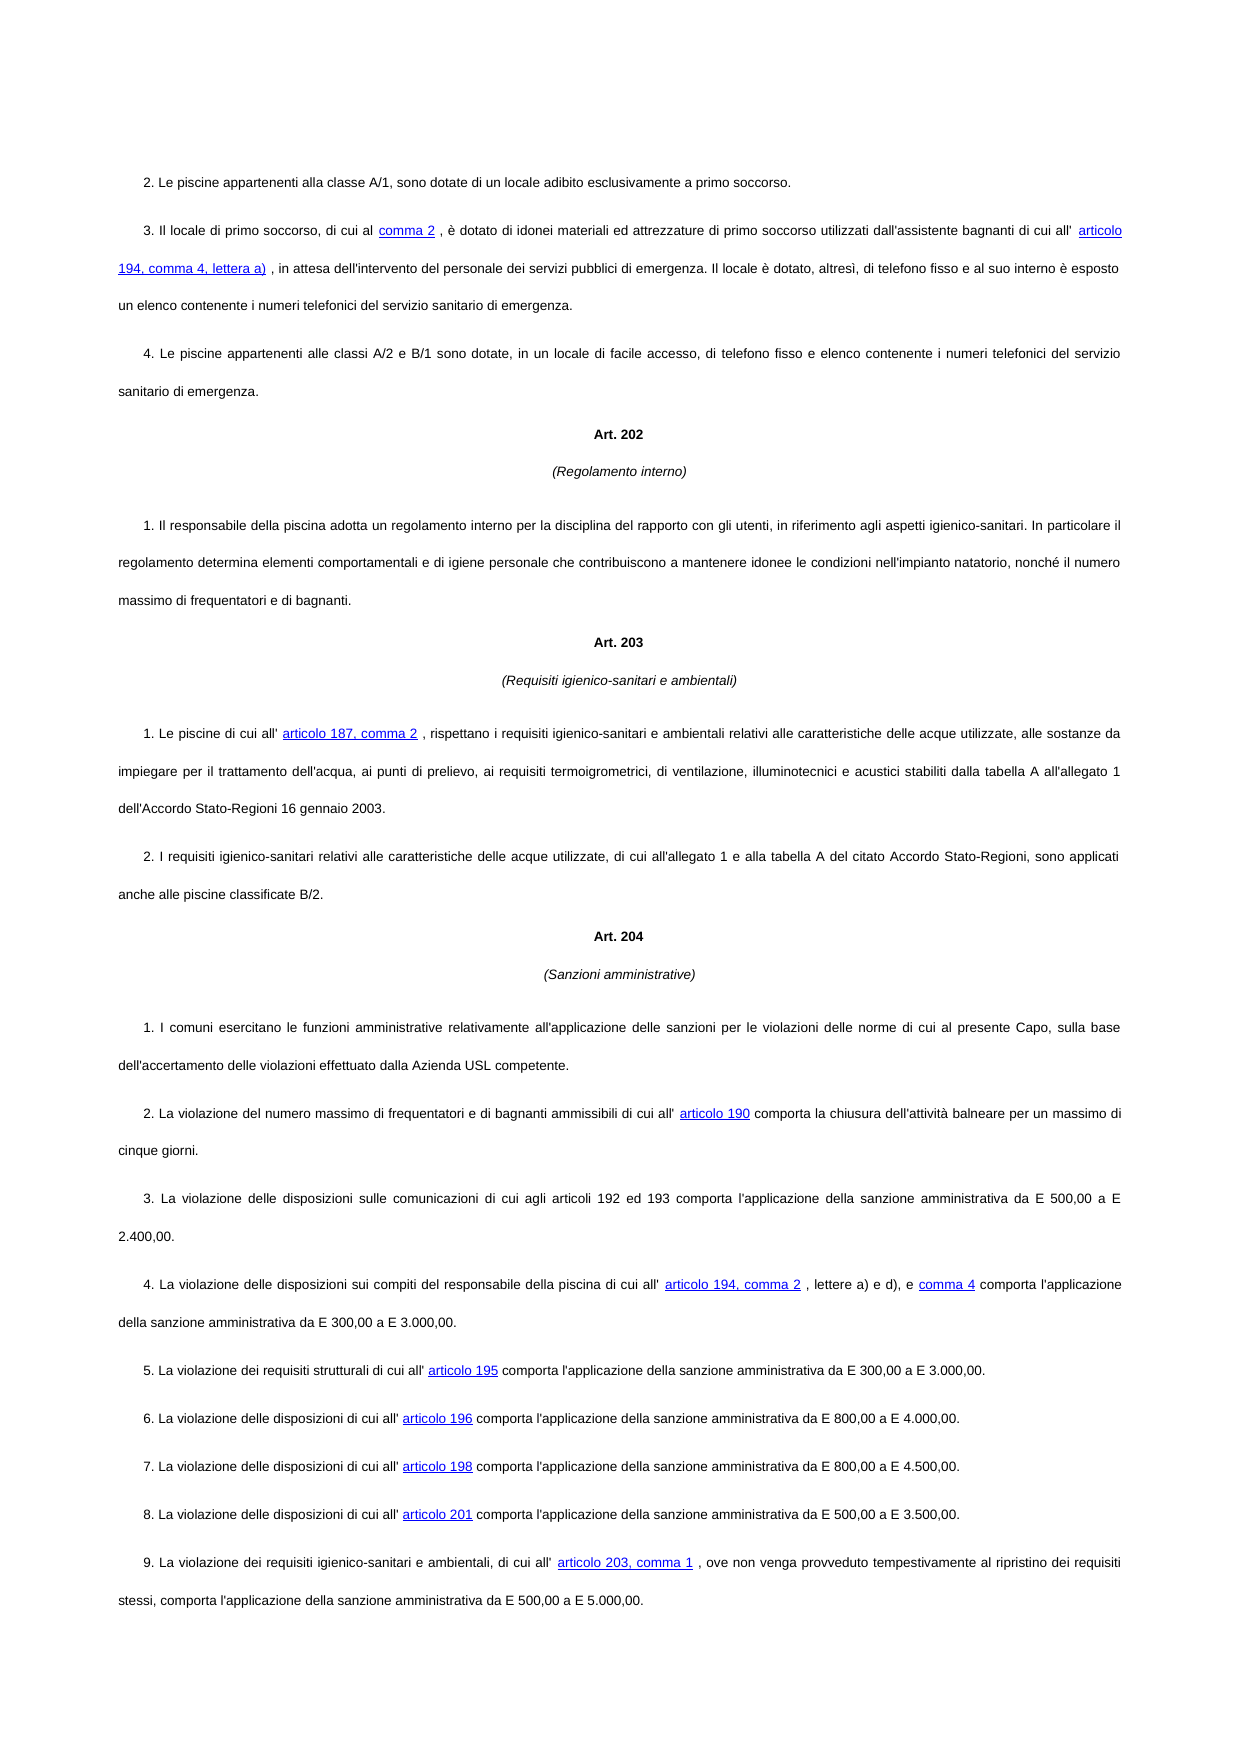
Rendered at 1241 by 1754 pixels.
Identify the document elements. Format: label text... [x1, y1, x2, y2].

table_header 2. Le piscine appartenenti alla classe A/1, sono dotate di un locale adibito esclusivamente a primo soccorso. 3. Il locale di primo soccorso, di cui al comma 2 , è dotato di idonei materiali ed attrezzature di primo soccorso utilizzati dall'assistente bagnanti di cui all' articolo 194, comma 4, lettera a) , in attesa dell'intervento del personale dei servizi pubblici di emergenza. Il locale è dotato, altresì, di telefono fisso e al suo interno è esposto un elenco contenente i numeri telefonici del servizio sanitario di emergenza. 4. Le piscine appartenenti alle classi A/2 e B/1 sono dotate, in un locale di facile accesso, di telefono fisso e elenco contenente i numeri telefonici del servizio sanitario di emergenza. Art. 202 (Regolamento interno) 1. Il responsabile della piscina adotta un regolamento interno per la disciplina del rapporto con gli utenti, in riferimento agli aspetti igienico-sanitari. In particolare il regolamento determina elementi comportamentali e di igiene personale che contribuiscono a mantenere idonee le condizioni nell'impianto natatorio, nonché il numero massimo di frequentatori e di bagnanti. Art. 203 (Requisiti igienico-sanitari e ambientali) 1. Le piscine di cui all' articolo 187, comma 2 , rispettano i requisiti igienico-sanitari e ambientali relativi alle caratteristiche delle acque utilizzate, alle sostanze da impiegare per il trattamento dell'acqua, ai punti di prelievo, ai requisiti termoigrometrici, di ventilazione, illuminotecnici e acustici stabiliti dalla tabella A all'allegato 1 dell'Accordo Stato-Regioni 16 gennaio 2003. 2. I requisiti igienico-sanitari relativi alle caratteristiche delle acque utilizzate, di cui all'allegato 1 e alla tabella A del citato Accordo Stato-Regioni, sono applicati anche alle piscine classificate B/2. Art. 204 (Sanzioni amministrative) 1. I comuni esercitano le funzioni amministrative relativamente all'applicazione delle sanzioni per le violazioni delle norme di cui al presente Capo, sulla base dell'accertamento delle violazioni effettuato dalla Azienda USL competente. 2. La violazione del numero massimo di frequentatori e di bagnanti ammissibili di cui all' articolo 190 comporta la chiusura dell'attività balneare per un massimo di cinque giorni. 3. La violazione delle disposizioni sulle comunicazioni di cui agli articoli 192 ed 193 comporta l'applicazione della sanzione amministrativa da E 500,00 a E 2.400,00. 4. La violazione delle disposizioni sui compiti del responsabile della piscina di cui all' articolo 194, comma 2 , lettere a) e d), e comma 4 comporta l'applicazione della sanzione amministrativa da E 300,00 a E 3.000,00. 5. La violazione dei requisiti strutturali di cui all' articolo 195 comporta l'applicazione della sanzione amministrativa da E 300,00 a E 3.000,00. 6. La violazione delle disposizioni di cui all' articolo 196 comporta l'applicazione della sanzione amministrativa da E 800,00 a E 4.000,00. 7. La violazione delle disposizioni di cui all' articolo 198 comporta l'applicazione della sanzione amministrativa da E 800,00 a E 4.500,00. 8. La violazione delle disposizioni di cui all' articolo 201 comporta l'applicazione della sanzione amministrativa da E 500,00 a E 3.500,00. 9. La violazione dei requisiti igienico-sanitari e ambientali, di cui all' articolo 203, comma 1 , ove non venga provveduto tempestivamente al ripristino dei requisiti stessi, comporta l'applicazione della sanzione amministrativa da E 500,00 a E 5.000,00. [118, 148, 1122, 1613]
